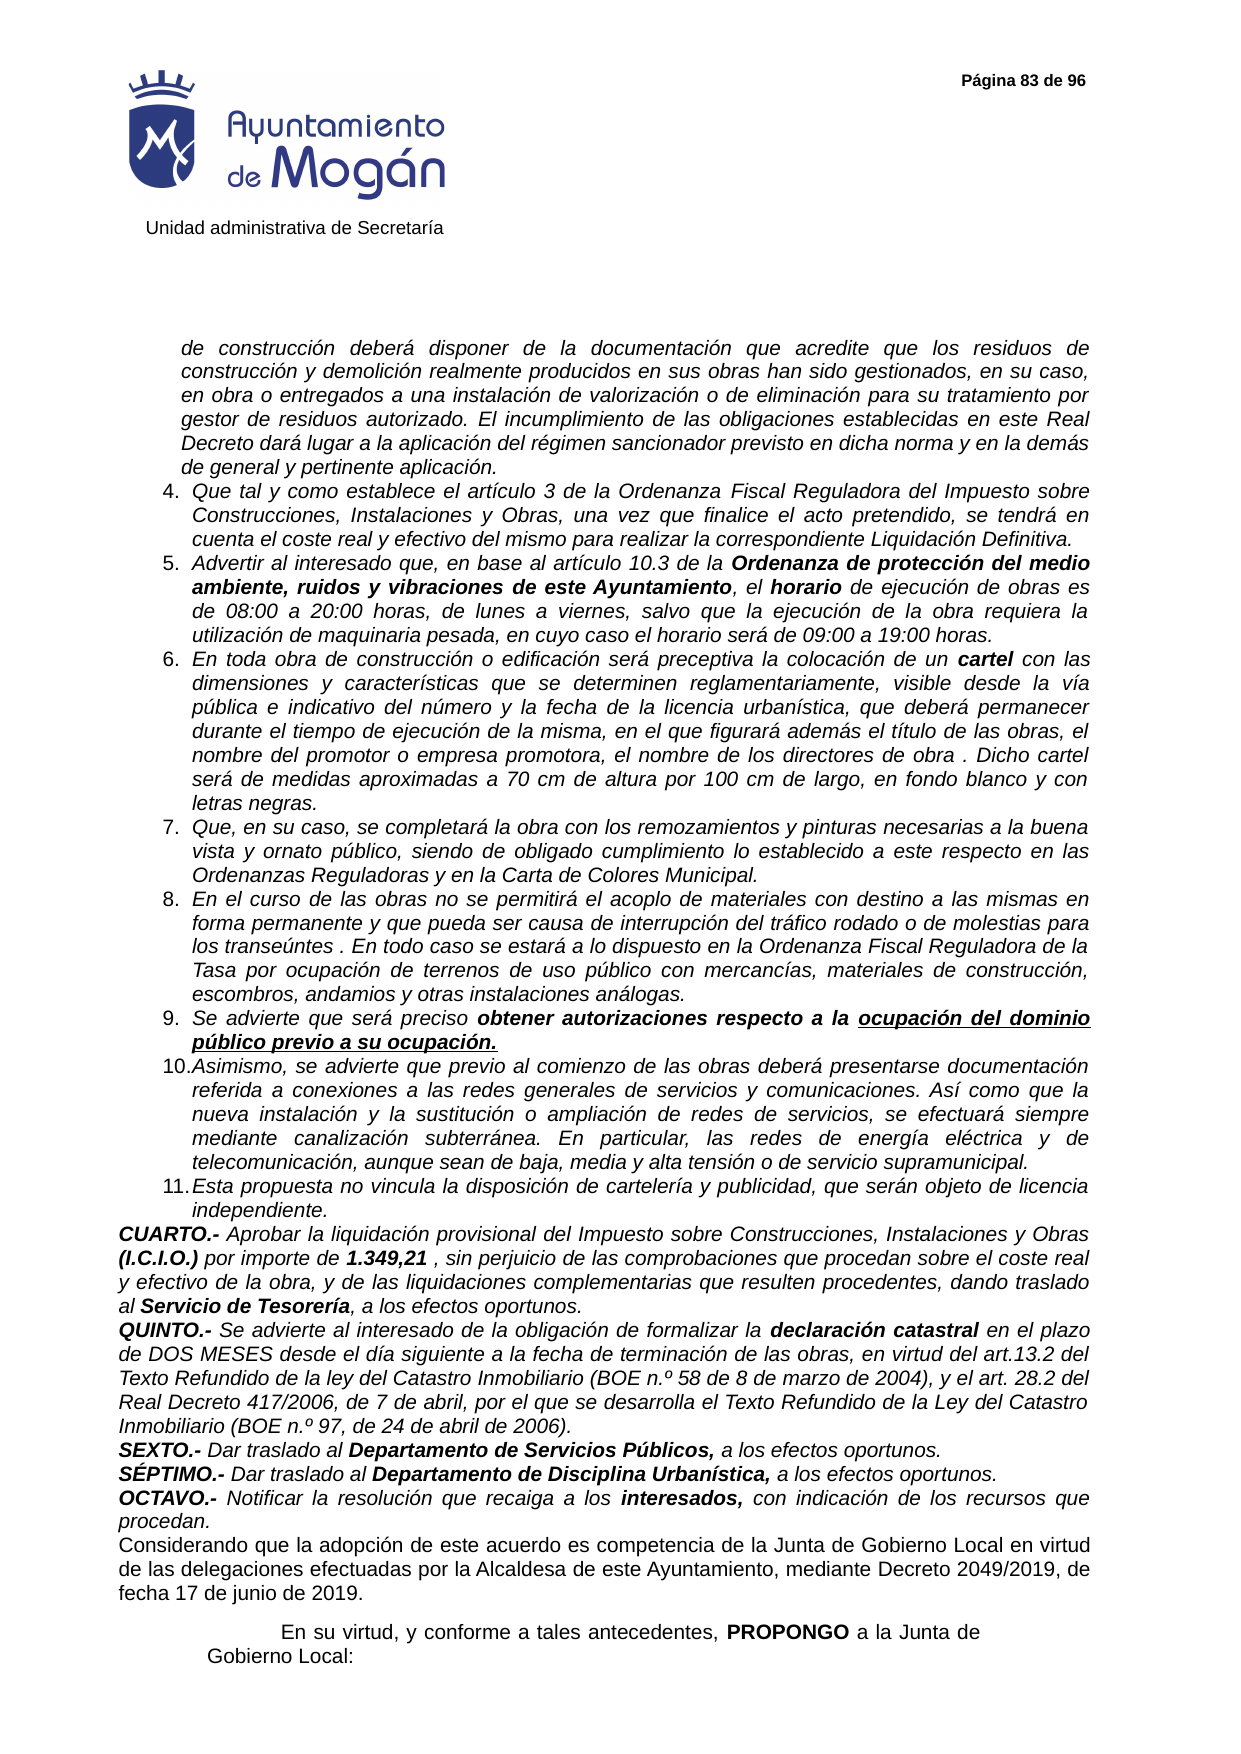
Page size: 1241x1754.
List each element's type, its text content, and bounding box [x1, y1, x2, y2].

list Se advierte que será preciso obtener autorizaciones respecto a la ocupación del dominio público previo a su ocupación. [162, 1006, 1092, 1054]
list Esta propuesta no vincula la disposición de cartelería y publicidad, que serán objeto de licencia independiente. [162, 1174, 1092, 1222]
list Que, en su caso, se completará la obra con los remozamientos y pinturas necesarias a la buena vista y ornato público, siendo de obligado cumplimiento lo establecido a este respecto en las Ordenanzas Reguladoras y en la Carta de Colores Municipal. [162, 814, 1092, 886]
text SEXTO.- Dar traslado al Departamento de Servicios Públicos, a los efectos oportunos. [118, 1437, 1092, 1461]
list En toda obra de construcción o edificación será preceptiva la colocación de un cartel con las dimensiones y características que se determinen reglamentariamente, visible desde la vía pública e indicativo del número y la fecha de la licencia urbanística, que deberá permanecer durante el tiempo de ejecución de la misma, en el que figurará además el título de las obras, el nombre del promotor o empresa promotora, el nombre de los directores de obra . Dicho cartel será de medidas aproximadas a 70 cm de altura por 100 cm de largo, en fondo blanco y con letras negras. [162, 647, 1092, 814]
list Asimismo, se advierte que previo al comienzo de las obras deberá presentarse documentación referida a conexiones a las redes generales de servicios y comunicaciones. Así como que la nueva instalación y la sustitución o ampliación de redes de servicios, se efectuará siempre mediante canalización subterránea. En particular, las redes de energía eléctrica y de telecomunicación, aunque sean de baja, media y alta tensión o de servicio supramunicipal. [162, 1054, 1092, 1174]
text de construcción deberá disponer de la documentación que acredite que los residuos de construcción y demolición realmente producidos en sus obras han sido gestionados, en su caso, en obra o entregados a una instalación de valorización o de eliminación para su tratamiento por gestor de residuos autorizado. El incumplimiento de las obligaciones establecidas en este Real Decreto dará lugar a la aplicación del régimen sancionador previsto en dicha norma y en la demás de general y pertinente aplicación. [181, 335, 1092, 479]
list Advertir al interesado que, en base al artículo 10.3 de la Ordenanza de protección del medio ambiente, ruidos y vibraciones de este Ayuntamiento, el horario de ejecución de obras es de 08:00 a 20:00 horas, de lunes a viernes, salvo que la ejecución de la obra requiera la utilización de maquinaria pesada, en cuyo caso el horario será de 09:00 a 19:00 horas. [162, 551, 1092, 647]
text SÉPTIMO.- Dar traslado al Departamento de Disciplina Urbanística, a los efectos oportunos. [118, 1461, 1092, 1485]
picture [128, 70, 445, 206]
list En el curso de las obras no se permitirá el acoplo de materiales con destino a las mismas en forma permanente y que pueda ser causa de interrupción del tráfico rodado o de molestias para los transeúntes . En todo caso se estará a lo dispuesto en la Ordenanza Fiscal Reguladora de la Tasa por ocupación de terrenos de uso público con mercancías, materiales de construcción, escombros, andamios y otras instalaciones análogas. [162, 886, 1092, 1006]
text QUINTO.- Se advierte al interesado de la obligación de formalizar la declaración catastral en el plazo de DOS MESES desde el día siguiente a la fecha de terminación de las obras, en virtud del art.13.2 del Texto Refundido de la ley del Catastro Inmobiliario (BOE n.º 58 de 8 de marzo de 2004), y el art. 28.2 del Real Decreto 417/2006, de 7 de abril, por el que se desarrolla el Texto Refundido de la Ley del Catastro Inmobiliario (BOE n.º 97, de 24 de abril de 2006). [118, 1318, 1092, 1437]
text CUARTO.- Aprobar la liquidación provisional del Impuesto sobre Construcciones, Instalaciones y Obras (I.C.I.O.) por importe de 1.349,21 , sin perjuicio de las comprobaciones que procedan sobre el coste real y efectivo de la obra, y de las liquidaciones complementarias que resulten procedentes, dando traslado al Servicio de Tesorería, a los efectos oportunos. [118, 1222, 1092, 1318]
text En su virtud, y conforme a tales antecedentes, PROPONGO a la Junta de Gobierno Local: [207, 1620, 980, 1668]
text OCTAVO.- Notificar la resolución que recaiga a los interesados, con indicación de los recursos que procedan. [118, 1485, 1092, 1533]
text Considerando que la adopción de este acuerdo es competencia de la Junta de Gobierno Local en virtud de las delegaciones efectuadas por la Alcaldesa de este Ayuntamiento, mediante Decreto 2049/2019, de fecha 17 de junio de 2019. [118, 1533, 1092, 1605]
list Que tal y como establece el artículo 3 de la Ordenanza Fiscal Reguladora del Impuesto sobre Construcciones, Instalaciones y Obras, una vez que finalice el acto pretendido, se tendrá en cuenta el coste real y efectivo del mismo para realizar la correspondiente Liquidación Definitiva. [162, 479, 1092, 551]
